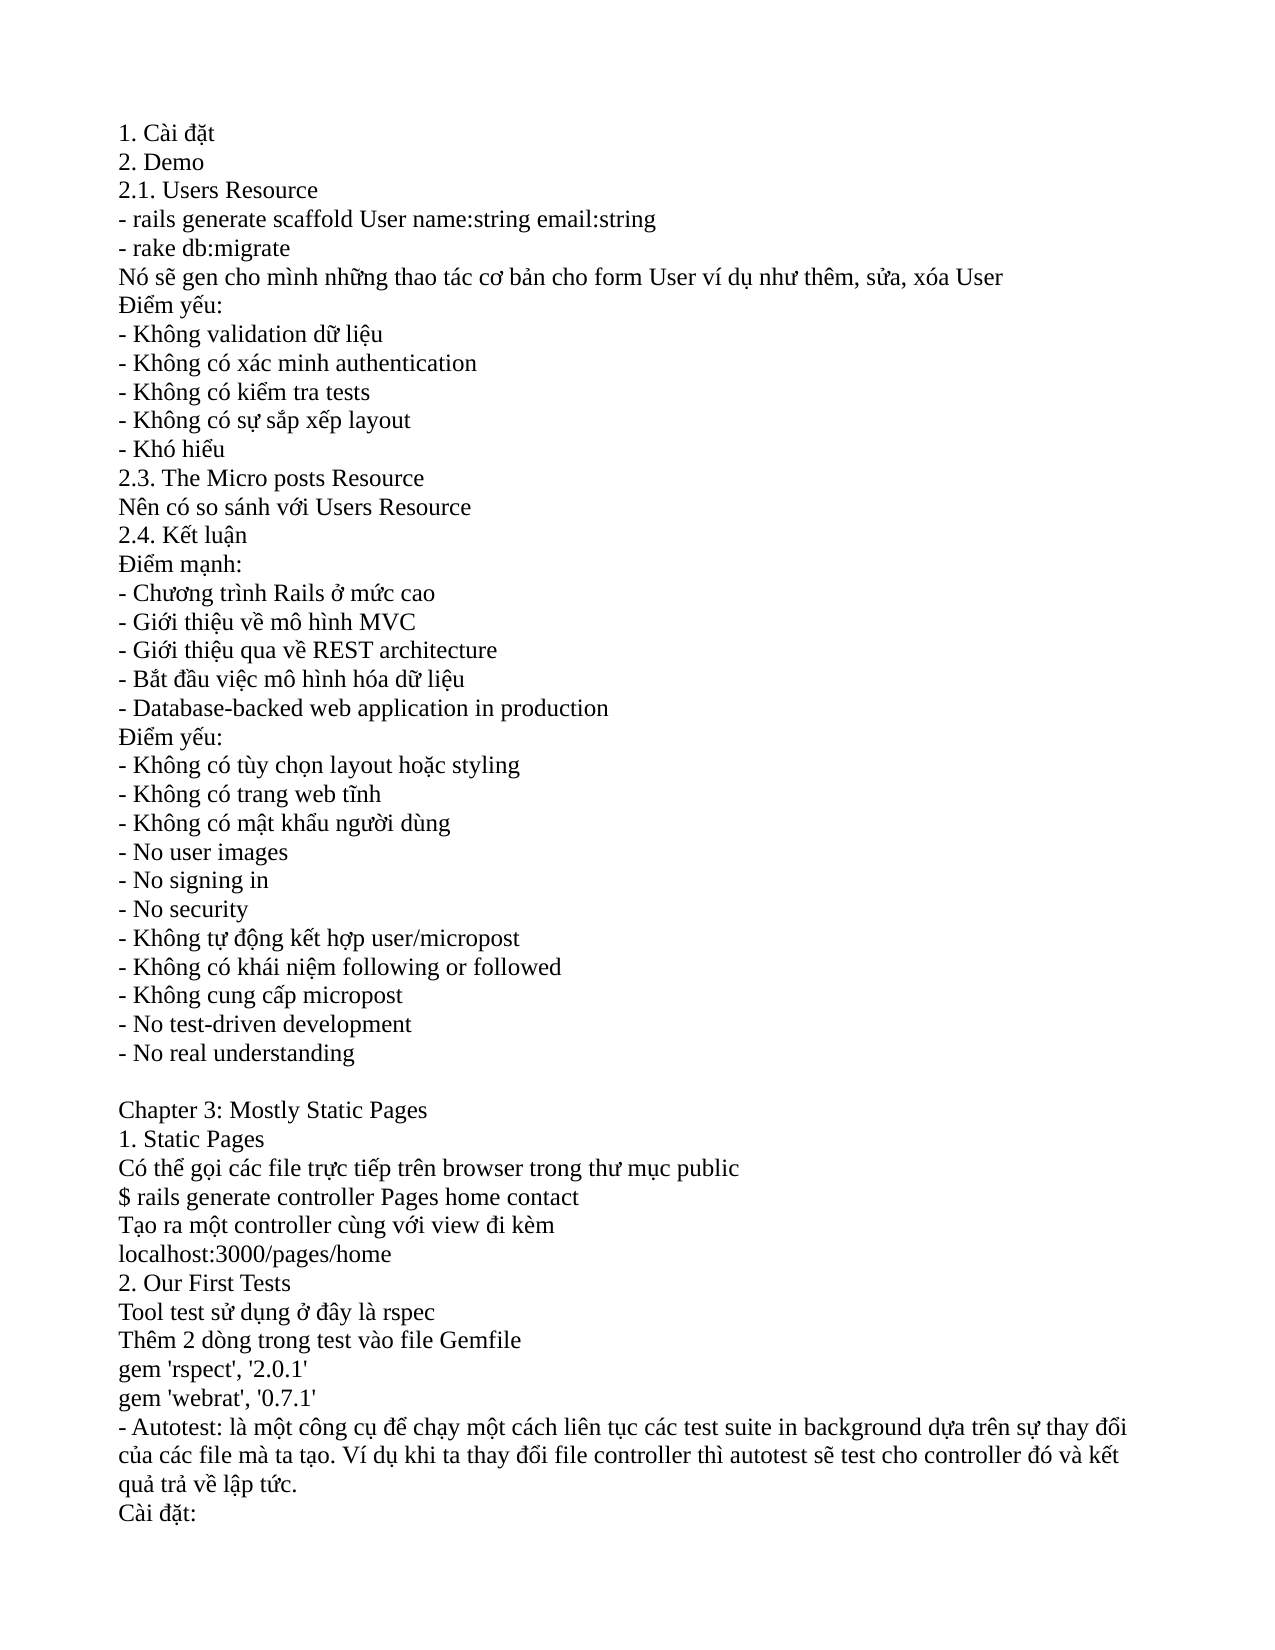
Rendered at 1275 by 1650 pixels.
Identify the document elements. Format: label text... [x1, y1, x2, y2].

text - Khó hiểu [118, 434, 1157, 463]
text - rake db:migrate [118, 233, 1157, 262]
text Cài đặt: [118, 1498, 1157, 1527]
text - No signing in [118, 866, 1157, 894]
text 2. Our First Tests [118, 1268, 1157, 1297]
text Điểm yếu: [118, 291, 1157, 319]
text - Giới thiệu về mô hình MVC [118, 607, 1157, 636]
text 2. Demo [118, 147, 1157, 176]
text Điểm mạnh: [118, 549, 1157, 578]
text - Không có kiểm tra tests [118, 377, 1157, 406]
text - Giới thiệu qua về REST architecture [118, 636, 1157, 664]
text - No test-driven development [118, 1009, 1157, 1038]
text Thêm 2 dòng trong test vào file Gemfile [118, 1326, 1157, 1354]
text - No user images [118, 837, 1157, 866]
text 1. Static Pages [118, 1124, 1157, 1153]
text Điểm yếu: [118, 722, 1157, 751]
text 1. Cài đặt [118, 118, 1157, 147]
text gem 'webrat', '0.7.1' [118, 1383, 1157, 1412]
text $ rails generate controller Pages home contact [118, 1182, 1157, 1211]
text Có thể gọi các file trực tiếp trên browser trong thư mục public [118, 1153, 1157, 1182]
text - Không tự động kết hợp user/micropost [118, 923, 1157, 952]
text - Không cung cấp micropost [118, 981, 1157, 1009]
text - Bắt đầu việc mô hình hóa dữ liệu [118, 664, 1157, 693]
text gem 'rspect', '2.0.1' [118, 1354, 1157, 1383]
text - Không có trang web tĩnh [118, 779, 1157, 808]
text - rails generate scaffold User name:string email:string [118, 204, 1157, 233]
text - Không có tùy chọn layout hoặc styling [118, 751, 1157, 779]
text - No security [118, 894, 1157, 923]
text Chapter 3: Mostly Static Pages [118, 1096, 1157, 1124]
text - Chương trình Rails ở mức cao [118, 578, 1157, 607]
text Nên có so sánh với Users Resource [118, 492, 1157, 521]
text Nó sẽ gen cho mình những thao tác cơ bản cho form User ví dụ như thêm, sửa, xóa User [118, 262, 1157, 291]
text Tool test sử dụng ở đây là rspec [118, 1297, 1157, 1326]
text - Không validation dữ liệu [118, 319, 1157, 348]
text localhost:3000/pages/home [118, 1239, 1157, 1268]
text - Database-backed web application in production [118, 693, 1157, 722]
text 2.1. Users Resource [118, 176, 1157, 204]
text 2.4. Kết luận [118, 521, 1157, 549]
text - Autotest: là một công cụ để chạy một cách liên tục các test suite in background dựa trên sự thay đổi của các file mà ta tạo. Ví dụ khi ta thay đổi file controller thì autotest sẽ test cho controller đó và kết quả trả về lập tức. [118, 1412, 1157, 1498]
text - Không có mật khẩu người dùng [118, 808, 1157, 837]
text 2.3. The Micro posts Resource [118, 463, 1157, 492]
text - Không có xác minh authentication [118, 348, 1157, 377]
text - Không có khái niệm following or followed [118, 952, 1157, 981]
text Tạo ra một controller cùng với view đi kèm [118, 1211, 1157, 1239]
text - No real understanding [118, 1038, 1157, 1067]
text - Không có sự sắp xếp layout [118, 406, 1157, 434]
